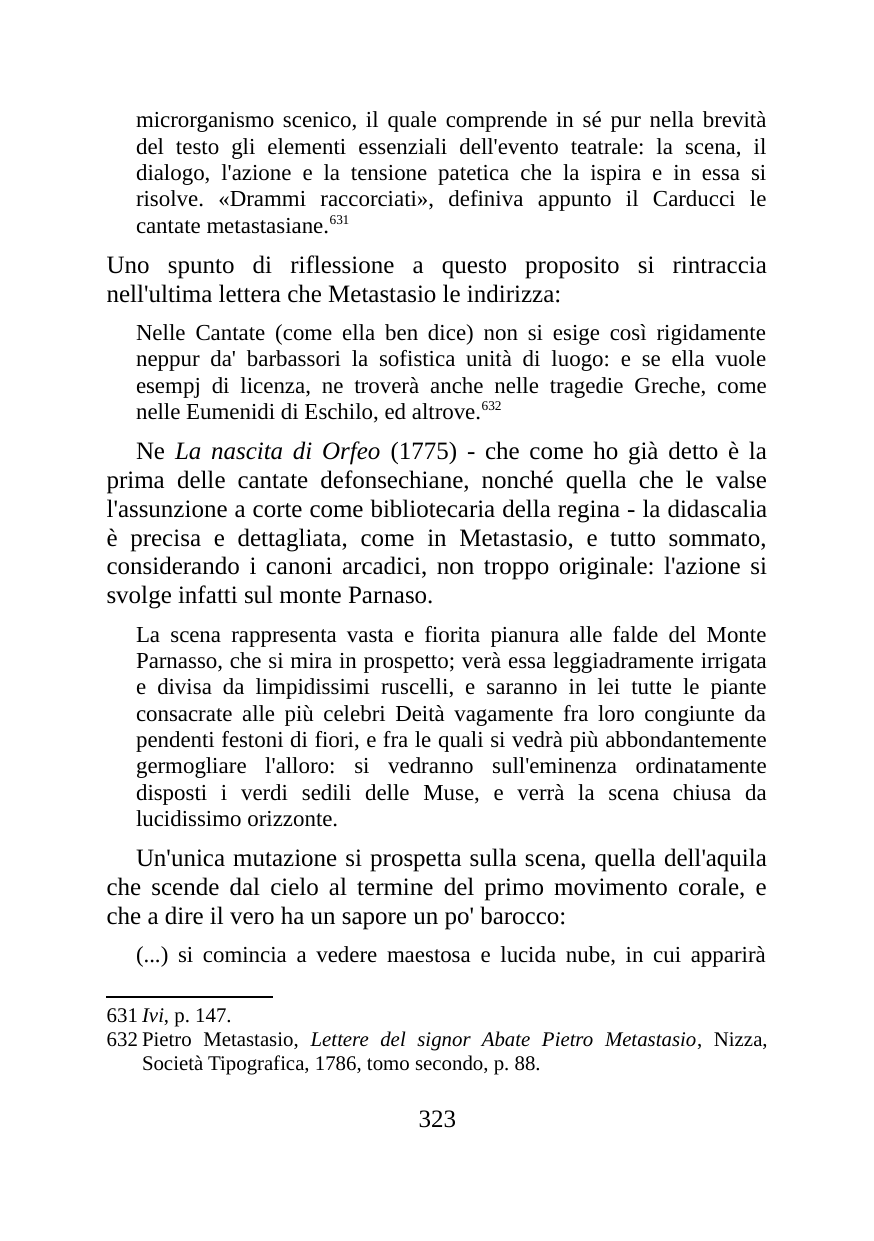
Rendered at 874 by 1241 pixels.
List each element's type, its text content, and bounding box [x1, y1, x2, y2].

text La scena rappresenta vasta e fiorita pianura alle falde del Monte Parnasso, che si mira in prospetto; verà essa leggiadramente irrigata e divisa da limpidissimi ruscelli, e saranno in lei tutte le piante consacrate alle più celebri Deità vagamente fra loro congiunte da pendenti festoni di fiori, e fra le quali si vedrà più abbondantemente germogliare l'alloro: si vedranno sull'eminenza ordinatamente disposti i verdi sedili delle Muse, e verrà la scena chiusa da lucidissimo orizzonte. [136, 621, 768, 831]
text Uno spunto di riflessione a questo proposito si rintraccia nell'ultima lettera che Metastasio le indirizza: [106, 250, 768, 307]
text Un'unica mutazione si prospetta sulla scena, quella dell'aquila che scende dal cielo al termine del primo movimento corale, e che a dire il vero ha un sapore un po' barocco: [106, 843, 768, 929]
text Pietro Metastasio, Lettere del signor Abate Pietro Metastasio, Nizza, Società Tipografica, 1786, tomo secondo, p. 88. [106, 1027, 768, 1075]
text (...) si comincia a vedere maestosa e lucida nube, in cui apparirà [136, 941, 768, 968]
text Ne La nascita di Orfeo (1775) - che come ho già detto è la prima delle cantate defonsechiane, nonché quella che le valse l'assunzione a corte come bibliotecaria della regina - la didascalia è precisa e dettagliata, come in Metastasio, e tutto sommato, considerando i canoni arcadici, non troppo originale: l'azione si svolge infatti sul monte Parnaso. [106, 436, 768, 609]
text Nelle Cantate (come ella ben dice) non si esige così rigidamente neppur da' barbassori la sofistica unità di luogo: e se ella vuole esempj di licenza, ne troverà anche nelle tragedie Greche, come nelle Eumenidi di Eschilo, ed altrove. [136, 319, 768, 424]
text microrganismo scenico, il quale comprende in sé pur nella brevità del testo gli elementi essenziali dell'evento teatrale: la scena, il dialogo, l'azione e la tensione patetica che la ispira e in essa si risolve. «Drammi raccorciati», definiva appunto il Carducci le cantate metastasiane. [136, 106, 768, 238]
text Ivi, p. 147. [106, 1003, 768, 1027]
